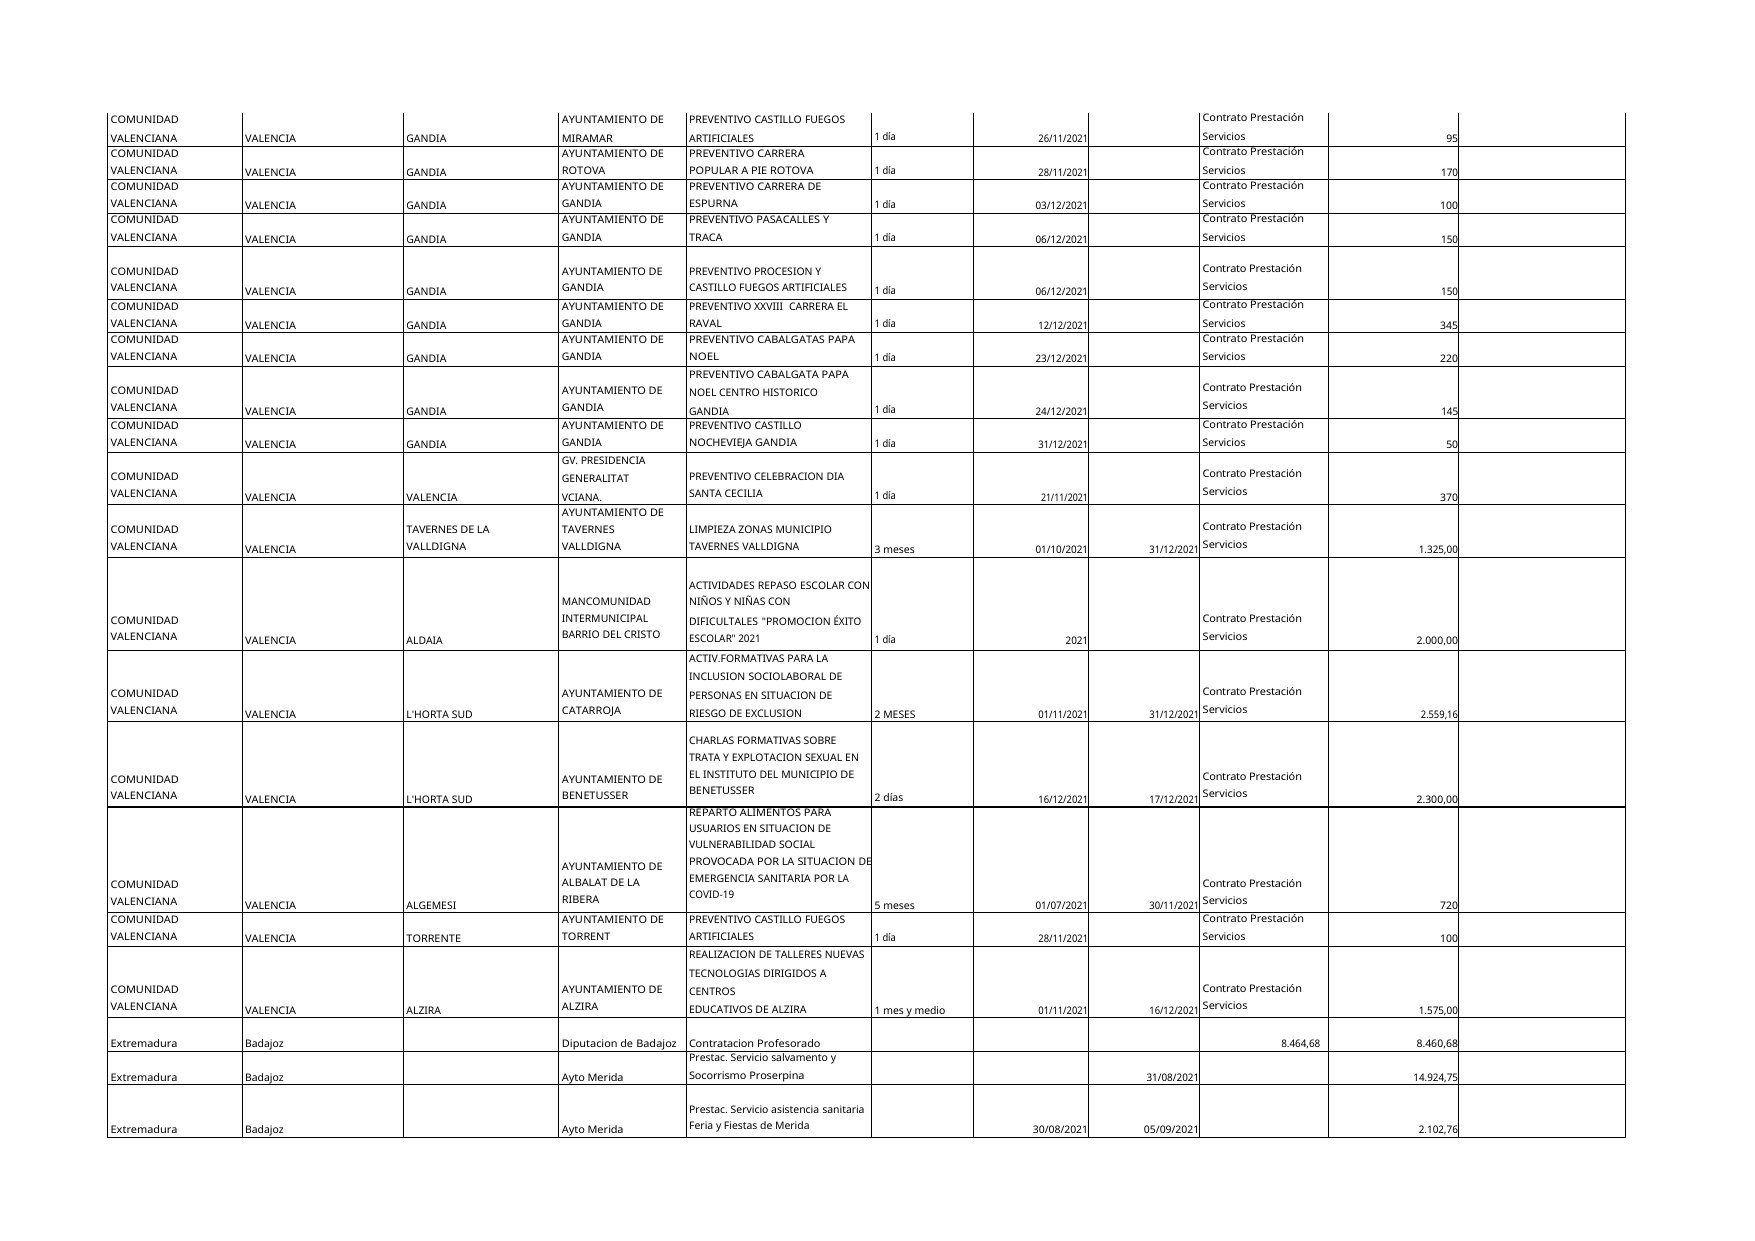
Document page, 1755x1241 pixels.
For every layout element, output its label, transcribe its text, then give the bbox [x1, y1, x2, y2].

table_cell 01/10/2021 [974, 505, 1088, 557]
table_cell [1459, 367, 1625, 418]
table_cell PREVENTIVO PROCESION Y CASTILLO FUEGOS ARTIFICIALES [687, 247, 871, 299]
table_cell [1459, 247, 1625, 299]
table_cell VALENCIA [404, 453, 558, 504]
table_cell ALGEMESI [404, 808, 558, 912]
table_cell [1459, 180, 1625, 213]
table_cell CHARLAS FORMATIVAS SOBRE TRATA Y EXPLOTACION SEXUAL EN EL INSTITUTO DEL MUNICIPIO DE BENETUSSER [687, 722, 871, 806]
table_cell VALENCIA [243, 722, 403, 806]
table_cell GANDIA [404, 419, 558, 452]
table_cell [1089, 913, 1199, 946]
table_cell PREVENTIVO PASACALLES Y TRACA [687, 214, 871, 246]
table_cell [1089, 147, 1199, 179]
table_cell 01/11/2021 [974, 947, 1088, 1017]
table_cell Contrato Prestación Servicios [1200, 808, 1328, 912]
table_cell Contrato Prestación Servicios [1200, 453, 1328, 504]
table_cell VALENCIA [243, 558, 403, 649]
table_cell 31/12/2021 [1089, 651, 1199, 721]
table_cell PREVENTIVO CARRERA DE ESPURNA [687, 180, 871, 213]
table_cell Contrato Prestación Servicios [1200, 913, 1328, 946]
table_cell L'HORTA SUD [404, 651, 558, 721]
table_cell VALENCIA [243, 367, 403, 418]
table_cell Contrato Prestación Servicios [1200, 651, 1328, 721]
table_cell 03/12/2021 [974, 180, 1088, 213]
table_cell 145 [1329, 367, 1458, 418]
table_cell [1459, 808, 1625, 912]
table_cell AYUNTAMIENTO DE TAVERNES VALLDIGNA [559, 505, 686, 557]
table_cell [1089, 558, 1199, 649]
table_cell [1459, 1052, 1625, 1084]
table_cell 2.300,00 [1329, 722, 1458, 806]
table_cell LIMPIEZA ZONAS MUNICIPIO TAVERNES VALLDIGNA [687, 505, 871, 557]
table_cell GANDIA [404, 180, 558, 213]
table_cell 24/12/2021 [974, 367, 1088, 418]
table_cell COMUNIDAD VALENCIANA [108, 180, 242, 213]
table_cell VALENCIA [243, 180, 403, 213]
table_cell 220 [1329, 333, 1458, 366]
table_cell PREVENTIVO CARRERA POPULAR A PIE ROTOVA [687, 147, 871, 179]
table_cell 1 mes y medio [872, 947, 973, 1017]
table_cell AYUNTAMIENTO DE TORRENT [559, 913, 686, 946]
table_cell COMUNIDAD VALENCIANA [108, 947, 242, 1017]
table_cell 5 meses [872, 808, 973, 912]
table_cell 170 [1329, 147, 1458, 179]
table_cell [1459, 333, 1625, 366]
table_cell [404, 1085, 558, 1137]
table_cell VALENCIA [243, 419, 403, 452]
table_cell ALDAIA [404, 558, 558, 649]
table_cell 8.464,68 [1200, 1018, 1328, 1051]
table_cell VALENCIA [243, 333, 403, 366]
table_cell 30/11/2021 [1089, 808, 1199, 912]
table_cell [404, 1052, 558, 1084]
table_cell COMUNIDAD VALENCIANA [108, 147, 242, 179]
table_cell [1459, 505, 1625, 557]
table_cell [1459, 300, 1625, 332]
table_cell COMUNIDAD VALENCIANA [108, 419, 242, 452]
table_cell Contrato Prestación Servicios [1200, 722, 1328, 806]
table_cell COMUNIDAD VALENCIANA [108, 300, 242, 332]
table_cell 28/11/2021 [974, 913, 1088, 946]
table_cell 1 día [872, 419, 973, 452]
table_cell 1 día [872, 913, 973, 946]
table_header PREVENTIVO CASTILLO FUEGOS ARTIFICIALES [687, 113, 871, 146]
table_header VALENCIA [243, 113, 403, 146]
table_cell 06/12/2021 [974, 214, 1088, 246]
table_cell REALIZACION DE TALLERES NUEVAS TECNOLOGIAS DIRIGIDOS A CENTROS EDUCATIVOS DE ALZIRA [687, 947, 871, 1017]
table_cell 1 día [872, 300, 973, 332]
table_cell GV. PRESIDENCIA GENERALITAT VCIANA. [559, 453, 686, 504]
table_cell COMUNIDAD VALENCIANA [108, 808, 242, 912]
table_cell Contratacion Profesorado [687, 1018, 871, 1051]
table_cell 2.000,00 [1329, 558, 1458, 649]
table_cell AYUNTAMIENTO DE GANDIA [559, 247, 686, 299]
table_cell AYUNTAMIENTO DE GANDIA [559, 214, 686, 246]
table_cell AYUNTAMIENTO DE ALBALAT DE LA RIBERA [559, 808, 686, 912]
table_cell ACTIV.FORMATIVAS PARA LA INCLUSION SOCIOLABORAL DE PERSONAS EN SITUACION DE RIESGO DE EXCLUSION [687, 651, 871, 721]
table_header Contrato Prestación Servicios [1200, 113, 1328, 146]
table_cell Contrato Prestación Servicios [1200, 180, 1328, 213]
table_cell [1089, 419, 1199, 452]
table_cell 01/11/2021 [974, 651, 1088, 721]
table_cell [1459, 453, 1625, 504]
table_cell COMUNIDAD VALENCIANA [108, 333, 242, 366]
table_cell AYUNTAMIENTO DE GANDIA [559, 300, 686, 332]
table_cell PREVENTIVO CELEBRACION DIA SANTA CECILIA [687, 453, 871, 504]
table_cell 16/12/2021 [974, 722, 1088, 806]
table_cell 1 día [872, 333, 973, 366]
table_cell PREVENTIVO CABALGATA PAPA NOEL CENTRO HISTORICO GANDIA [687, 367, 871, 418]
table_cell [872, 1018, 973, 1051]
table_cell Badajoz [243, 1052, 403, 1084]
table_cell VALENCIA [243, 913, 403, 946]
table_cell Contrato Prestación Servicios [1200, 505, 1328, 557]
table_cell Contrato Prestación Servicios [1200, 300, 1328, 332]
table_cell Contrato Prestación Servicios [1200, 333, 1328, 366]
table_cell 17/12/2021 [1089, 722, 1199, 806]
table_cell [1089, 180, 1199, 213]
table_cell [1200, 1052, 1328, 1084]
table_cell COMUNIDAD VALENCIANA [108, 505, 242, 557]
table_cell COMUNIDAD VALENCIANA [108, 558, 242, 649]
table_cell 345 [1329, 300, 1458, 332]
table_header 26/11/2021 [974, 113, 1088, 146]
table_cell 1 día [872, 453, 973, 504]
table_cell [1459, 722, 1625, 806]
table_cell [1459, 1085, 1625, 1137]
table_cell [1089, 367, 1199, 418]
table_cell 28/11/2021 [974, 147, 1088, 179]
table_cell TAVERNES DE LA VALLDIGNA [404, 505, 558, 557]
table_cell AYUNTAMIENTO DE GANDIA [559, 367, 686, 418]
table_cell PREVENTIVO CABALGATAS PAPA NOEL [687, 333, 871, 366]
table_cell [1459, 651, 1625, 721]
table_cell AYUNTAMIENTO DE ALZIRA [559, 947, 686, 1017]
table_cell 1 día [872, 367, 973, 418]
table_header AYUNTAMIENTO DE MIRAMAR [559, 113, 686, 146]
table_cell COMUNIDAD VALENCIANA [108, 453, 242, 504]
table_cell PREVENTIVO XXVIII CARRERA EL RAVAL [687, 300, 871, 332]
table_cell [974, 1018, 1088, 1051]
table_cell Contrato Prestación Servicios [1200, 247, 1328, 299]
table_cell [1459, 214, 1625, 246]
table_cell COMUNIDAD VALENCIANA [108, 367, 242, 418]
table_cell VALENCIA [243, 651, 403, 721]
table_cell [1459, 1018, 1625, 1051]
table_header [1459, 113, 1625, 146]
table_cell Extremadura [108, 1085, 242, 1137]
table_cell 50 [1329, 419, 1458, 452]
table_header GANDIA [404, 113, 558, 146]
table_cell 23/12/2021 [974, 333, 1088, 366]
table_cell COMUNIDAD VALENCIANA [108, 722, 242, 806]
table_cell 2.102,76 [1329, 1085, 1458, 1137]
table_cell Contrato Prestación Servicios [1200, 214, 1328, 246]
table_cell Badajoz [243, 1085, 403, 1137]
table_cell GANDIA [404, 333, 558, 366]
table_cell REPARTO ALIMENTOS PARA USUARIOS EN SITUACION DE VULNERABILIDAD SOCIAL PROVOCADA POR LA SITUACION DE EMERGENCIA SANITARIA POR LA COVID-19 [687, 808, 871, 912]
table_cell 150 [1329, 247, 1458, 299]
table_cell 1 día [872, 247, 973, 299]
table_cell 12/12/2021 [974, 300, 1088, 332]
table_cell MANCOMUNIDAD INTERMUNICIPAL BARRIO DEL CRISTO [559, 558, 686, 649]
table_cell 370 [1329, 453, 1458, 504]
table_header 95 [1329, 113, 1458, 146]
table_header [1089, 113, 1199, 146]
table_cell 1.575,00 [1329, 947, 1458, 1017]
table_cell VALENCIA [243, 300, 403, 332]
table_cell Extremadura [108, 1018, 242, 1051]
table_cell VALENCIA [243, 214, 403, 246]
table_cell 2 días [872, 722, 973, 806]
table_cell Ayto Merida [559, 1085, 686, 1137]
table_cell [1459, 913, 1625, 946]
table_cell [1089, 247, 1199, 299]
table_cell AYUNTAMIENTO DE GANDIA [559, 333, 686, 366]
table_cell [1459, 419, 1625, 452]
table_cell Prestac. Servicio asistencia sanitaria Feria y Fiestas de Merida [687, 1085, 871, 1137]
table_cell GANDIA [404, 367, 558, 418]
table_cell [1089, 1018, 1199, 1051]
table_cell COMUNIDAD VALENCIANA [108, 247, 242, 299]
table_cell TORRENTE [404, 913, 558, 946]
table_cell Badajoz [243, 1018, 403, 1051]
table_cell VALENCIA [243, 947, 403, 1017]
table_cell Ayto Merida [559, 1052, 686, 1084]
table_cell ACTIVIDADES REPASO ESCOLAR CON NIÑOS Y NIÑAS CON DIFICULTALES "PROMOCION ÉXITO ESCOLAR" 2021 [687, 558, 871, 649]
table_cell COMUNIDAD VALENCIANA [108, 913, 242, 946]
table_cell [1089, 453, 1199, 504]
table_cell [1200, 1085, 1328, 1137]
table_cell AYUNTAMIENTO DE CATARROJA [559, 651, 686, 721]
table_cell AYUNTAMIENTO DE GANDIA [559, 419, 686, 452]
table_cell VALENCIA [243, 147, 403, 179]
table_cell Contrato Prestación Servicios [1200, 947, 1328, 1017]
table_cell L'HORTA SUD [404, 722, 558, 806]
table_cell COMUNIDAD VALENCIANA [108, 651, 242, 721]
table_cell [872, 1085, 973, 1137]
table_cell 100 [1329, 913, 1458, 946]
table_cell AYUNTAMIENTO DE ROTOVA [559, 147, 686, 179]
table_cell Contrato Prestación Servicios [1200, 419, 1328, 452]
table_cell PREVENTIVO CASTILLO FUEGOS ARTIFICIALES [687, 913, 871, 946]
table_cell [1089, 300, 1199, 332]
table_cell 1 día [872, 147, 973, 179]
table_cell [1089, 333, 1199, 366]
table_cell VALENCIA [243, 453, 403, 504]
table_cell 2021 [974, 558, 1088, 649]
table_cell 100 [1329, 180, 1458, 213]
table_cell GANDIA [404, 300, 558, 332]
table_cell 3 meses [872, 505, 973, 557]
table_cell 31/12/2021 [974, 419, 1088, 452]
table_cell [1089, 214, 1199, 246]
table_cell GANDIA [404, 147, 558, 179]
table_cell GANDIA [404, 214, 558, 246]
table_cell Contrato Prestación Servicios [1200, 558, 1328, 649]
table_header 1 día [872, 113, 973, 146]
table_cell 31/12/2021 [1089, 505, 1199, 557]
table_cell Contrato Prestación Servicios [1200, 147, 1328, 179]
table_cell VALENCIA [243, 808, 403, 912]
table_cell 21/11/2021 [974, 453, 1088, 504]
table_cell ALZIRA [404, 947, 558, 1017]
table_cell 1 día [872, 558, 973, 649]
table_cell 14.924,75 [1329, 1052, 1458, 1084]
table_cell 01/07/2021 [974, 808, 1088, 912]
table_cell 06/12/2021 [974, 247, 1088, 299]
table_cell [404, 1018, 558, 1051]
table_cell 720 [1329, 808, 1458, 912]
table_cell 8.460,68 [1329, 1018, 1458, 1051]
table_cell Extremadura [108, 1052, 242, 1084]
table_cell 1.325,00 [1329, 505, 1458, 557]
table_cell 30/08/2021 [974, 1085, 1088, 1137]
table_cell [1459, 147, 1625, 179]
table_cell VALENCIA [243, 247, 403, 299]
table_cell [1459, 947, 1625, 1017]
table_cell 1 día [872, 180, 973, 213]
table_cell Contrato Prestación Servicios [1200, 367, 1328, 418]
table_cell 2.559,16 [1329, 651, 1458, 721]
table_cell 2 MESES [872, 651, 973, 721]
table_cell 1 día [872, 214, 973, 246]
table_cell GANDIA [404, 247, 558, 299]
table_cell 31/08/2021 [1089, 1052, 1199, 1084]
table_header COMUNIDAD VALENCIANA [108, 113, 242, 146]
table_cell VALENCIA [243, 505, 403, 557]
table_cell [1459, 558, 1625, 649]
table_cell AYUNTAMIENTO DE BENETUSSER [559, 722, 686, 806]
table_cell COMUNIDAD VALENCIANA [108, 214, 242, 246]
table_cell 05/09/2021 [1089, 1085, 1199, 1137]
table_cell [974, 1052, 1088, 1084]
table_cell 16/12/2021 [1089, 947, 1199, 1017]
table_cell Prestac. Servicio salvamento y Socorrismo Proserpina [687, 1052, 871, 1084]
table_cell Diputacion de Badajoz [559, 1018, 686, 1051]
table_cell PREVENTIVO CASTILLO NOCHEVIEJA GANDIA [687, 419, 871, 452]
table_cell [872, 1052, 973, 1084]
table_cell 150 [1329, 214, 1458, 246]
table_cell AYUNTAMIENTO DE GANDIA [559, 180, 686, 213]
